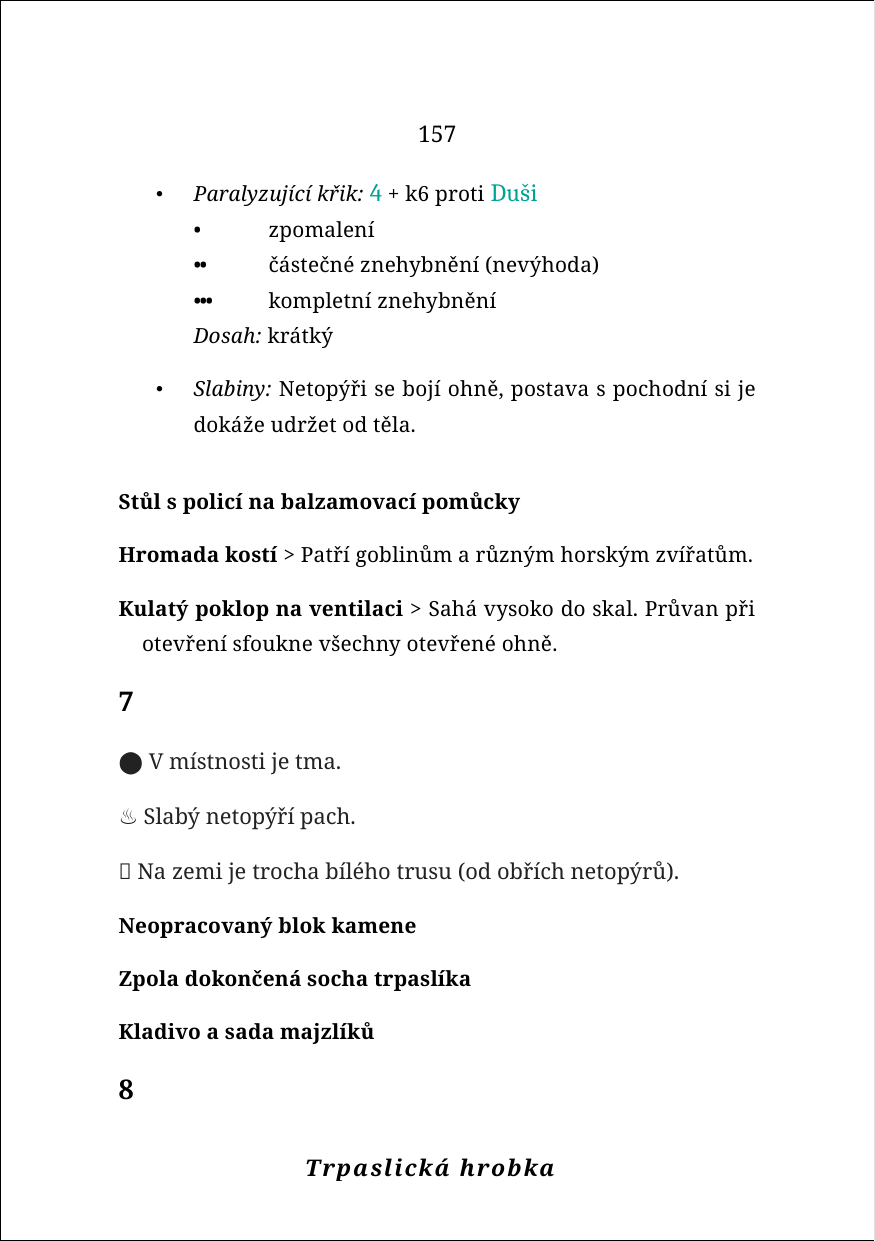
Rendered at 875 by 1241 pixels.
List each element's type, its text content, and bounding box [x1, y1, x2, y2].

text ♨ Slabý netopýří pach. [118, 801, 756, 831]
text Kladivo a sada majzlíků [118, 1017, 756, 1046]
list Slabiny: Netopýři se bojí ohně, postava s pochodní si je dokáže udržet od těla. [156, 374, 756, 438]
list Paralyzující křik: 4 + k6 proti Duši • zpomalení • • částečné znehybnění (nevýhoda) • • • kompletní znehybnění Dosah: krátký [156, 179, 756, 350]
text Zpola dokončená socha trpaslíka [118, 964, 756, 993]
text Hromada kostí > Patří goblinům a různým horským zvířatům. [118, 541, 756, 569]
text 8 [118, 1071, 756, 1108]
text Kulatý poklop na ventilaci > Sahá vysoko do skal. Průvan při otevření sfoukne všechny otevřené ohně. [118, 594, 756, 658]
text Stůl s policí na balzamovací pomůcky [118, 487, 756, 516]
text Neopracovaný blok kamene [118, 911, 756, 939]
text 7 [118, 683, 756, 719]
text ⬤ V místnosti je tma. [118, 746, 756, 776]
text 👣 Na zemi je trocha bílého trusu (od obřích netopýrů). [118, 856, 756, 886]
